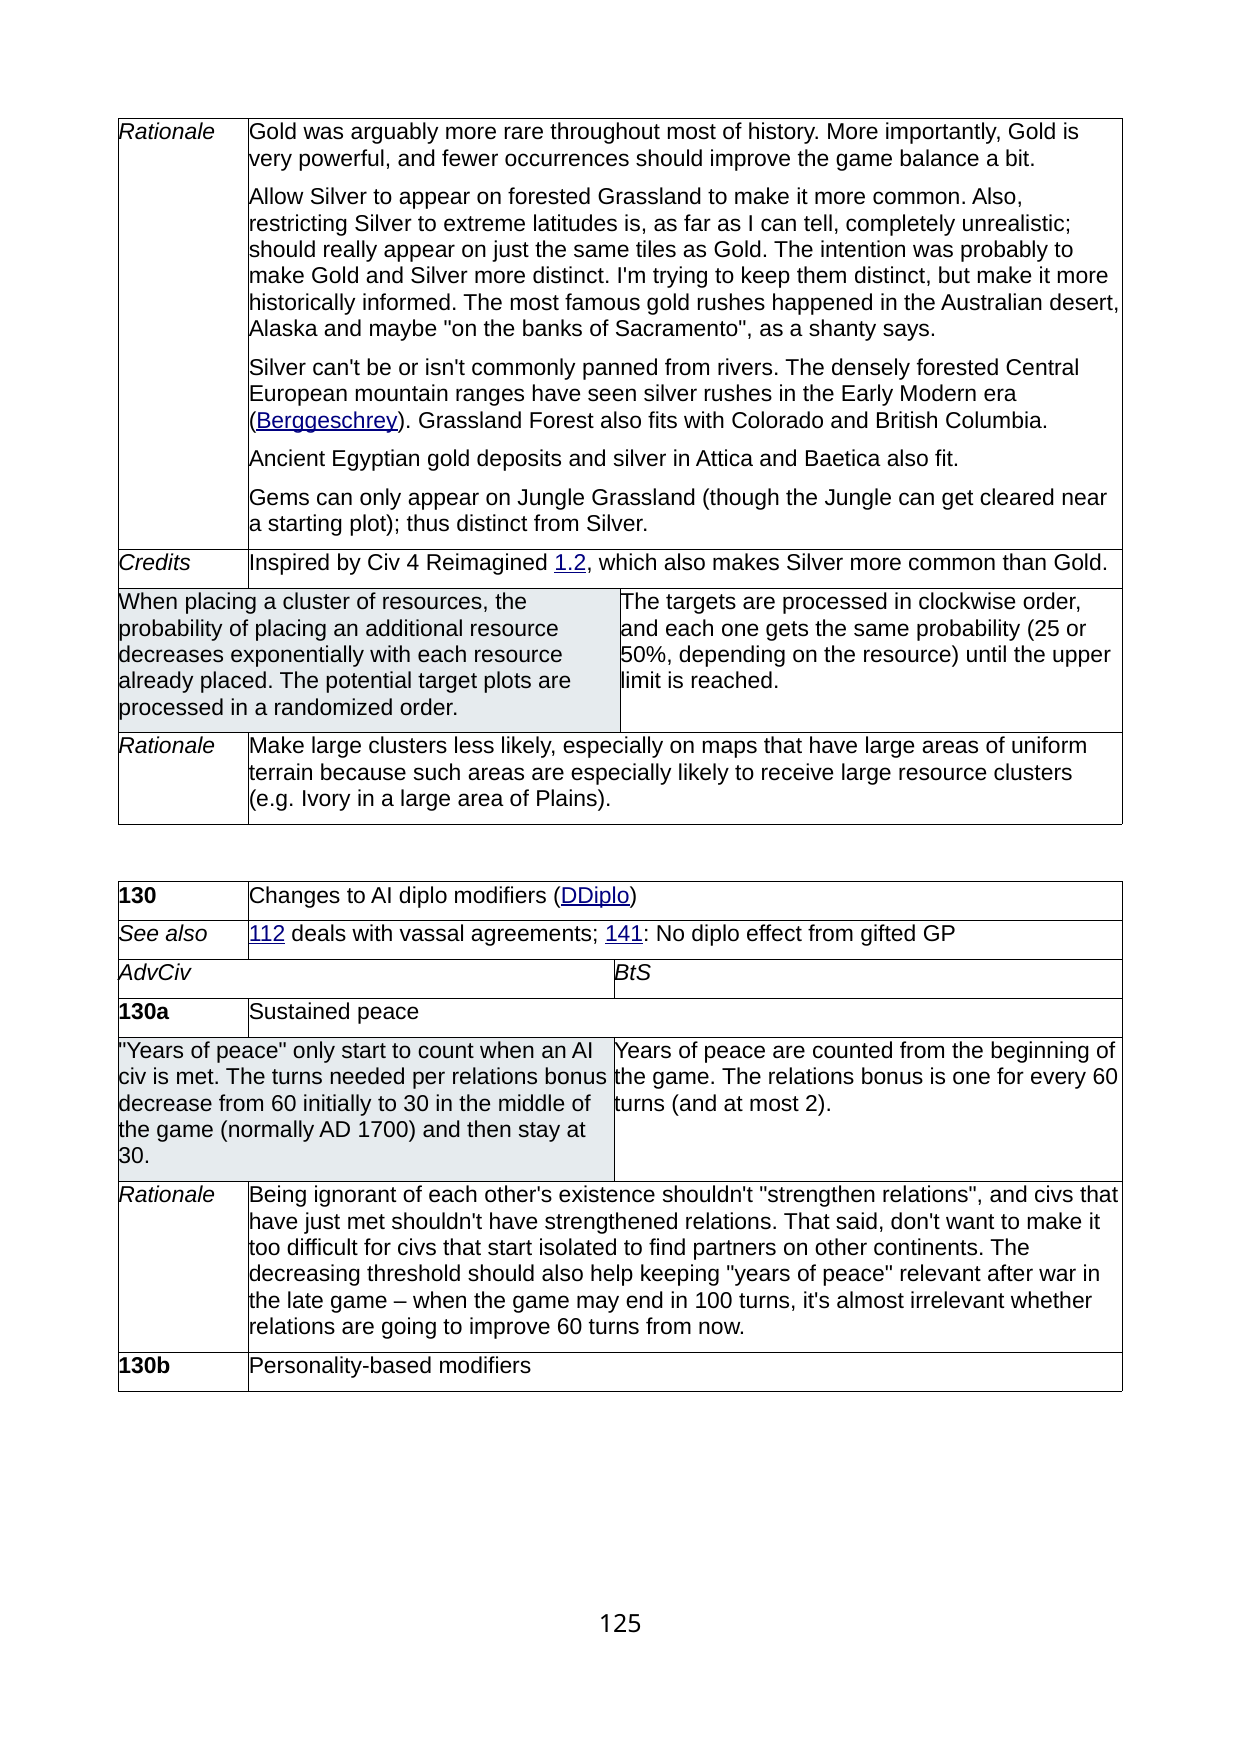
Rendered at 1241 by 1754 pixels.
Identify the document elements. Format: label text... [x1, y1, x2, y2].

table_cell Gold was arguably more rare throughout most of history. More importantly, Gold is very powerful, and fewer occurrences should improve the game balance a bit. Allow Silver to appear on forested Grassland to make it more common. Also, restricting Silver to extreme latitudes is, as far as I can tell, completely unrealistic; should really appear on just the same tiles as Gold. The intention was probably to make Gold and Silver more distinct. I'm trying to keep them distinct, but make it more historically informed. The most famous gold rushes happened in the Australian desert, Alaska and maybe "on the banks of Sacramento", as a shanty says. Silver can't be or isn't commonly panned from rivers. The densely forested Central European mountain ranges have seen silver rushes in the Early Modern era (Berggeschrey). Grassland Forest also fits with Colorado and British Columbia. Ancient Egyptian gold deposits and silver in Attica and Baetica also fit. Gems can only appear on Jungle Grassland (though the Jungle can get cleared near a starting plot); thus distinct from Silver. [249, 119, 1122, 549]
table_cell 130a [119, 999, 248, 1037]
table_cell Years of peace are counted from the beginning of the game. The relations bonus is one for every 60 turns (and at most 2). [615, 1038, 1122, 1181]
table_cell Being ignorant of each other's existence shouldn't "strengthen relations", and civs that have just met shouldn't have strengthened relations. That said, don't want to make it too difficult for civs that start isolated to find partners on other continents. The decreasing threshold should also help keeping "years of peace" relevant after war in the late game – when the game may end in 100 turns, it's almost irrelevant whether relations are going to improve 60 turns from now. [249, 1182, 1122, 1352]
table_cell Make large clusters less likely, especially on maps that have large areas of uniform terrain because such areas are especially likely to receive large resource clusters (e.g. Ivory in a large area of Plains). [249, 733, 1122, 824]
table_cell Rationale [119, 733, 248, 824]
table_header 130 [119, 882, 248, 920]
table_cell Rationale [119, 119, 248, 549]
table_cell 130b [119, 1353, 248, 1391]
table_cell When placing a cluster of resources, the probability of placing an additional resource decreases exponentially with each resource already placed. The potential target plots are processed in a randomized order. [119, 589, 620, 732]
table_header Changes to AI diplo modifiers (DDiplo) [249, 882, 1122, 920]
table_cell "Years of peace" only start to count when an AI civ is met. The turns needed per relations bonus decrease from 60 initially to 30 in the middle of the game (normally AD 1700) and then stay at 30. [119, 1038, 614, 1181]
table_cell See also [119, 921, 248, 959]
table_cell Credits [119, 550, 248, 588]
table_cell The targets are processed in clockwise order, and each one gets the same probability (25 or 50%, depending on the resource) until the upper limit is reached. [621, 589, 1122, 732]
table_cell Sustained peace [249, 999, 1122, 1037]
table_cell Rationale [119, 1182, 248, 1352]
table_cell Inspired by Civ 4 Reimagined 1.2, which also makes Silver more common than Gold. [249, 550, 1122, 588]
table_cell AdvCiv [119, 960, 614, 998]
table_cell Personality-based modifiers [249, 1353, 1122, 1391]
table_cell 112 deals with vassal agreements; 141: No diplo effect from gifted GP [249, 921, 1122, 959]
table_cell BtS [615, 960, 1122, 998]
